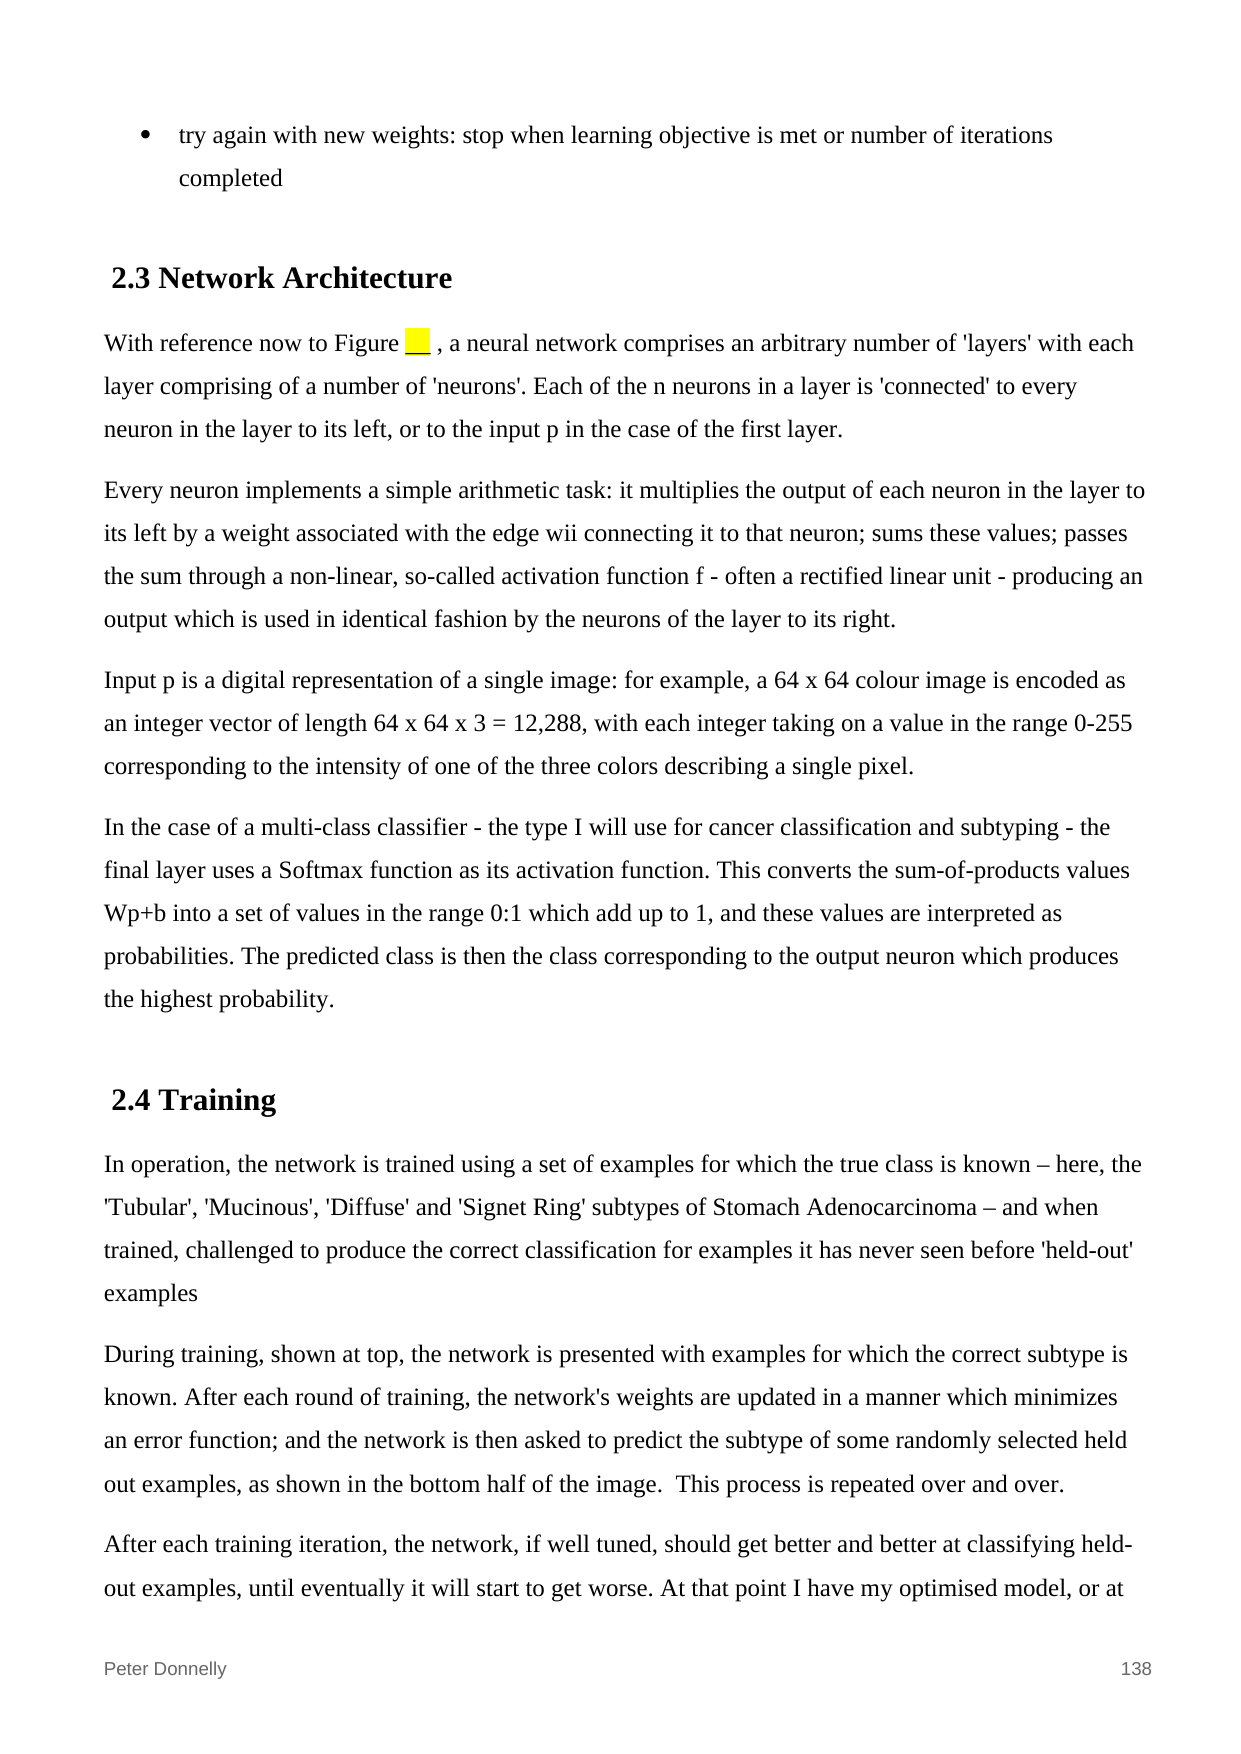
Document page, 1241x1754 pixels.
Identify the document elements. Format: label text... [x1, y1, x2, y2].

text In operation, the network is trained using a set of examples for which the true class is known – here, the 'Tubular', 'Mucinous', 'Diffuse' and 'Signet Ring' subtypes of Stomach Adenocarcinoma – and when trained, challenged to produce the correct classification for examples it has never seen before 'held-out' examples [103, 1149, 1146, 1307]
text During training, shown at top, the network is presented with examples for which the correct subtype is known. After each round of training, the network's weights are updated in a manner which minimizes an error function; and the network is then asked to predict the subtype of some randomly selected held out examples, as shown in the bottom half of the image. This process is repeated over and over. [103, 1339, 1146, 1497]
text With reference now to Figure __ , a neural network comprises an arbitrary number of 'layers' with each layer comprising of a number of 'neurons'. Each of the n neurons in a layer is 'connected' to every neuron in the layer to its left, or to the input p in the case of the first layer. [103, 328, 1146, 443]
text After each training iteration, the network, if well tuned, should get better and better at classifying held-out examples, until eventually it will start to get worse. At that point I have my optimised model, or at [103, 1529, 1146, 1601]
subtitle Training [103, 1081, 1146, 1117]
text In the case of a multi-class classifier - the type I will use for cancer classification and subtyping - the final layer uses a Softmax function as its activation function. This converts the sum-of-products values Wp+b into a set of values in the range 0:1 which add up to 1, and these values are interpreted as probabilities. The predicted class is then the class corresponding to the output neuron which produces the highest probability. [103, 812, 1146, 1013]
list try again with new weights: stop when learning objective is met or number of iterations completed [141, 120, 1146, 192]
subtitle Network Architecture [103, 259, 1146, 295]
text Input p is a digital representation of a single image: for example, a 64 x 64 colour image is encoded as an integer vector of length 64 x 64 x 3 = 12,288, with each integer taking on a value in the range 0-255 corresponding to the intensity of one of the three colors describing a single pixel. [103, 665, 1146, 780]
text Every neuron implements a simple arithmetic task: it multiplies the output of each neuron in the layer to its left by a weight associated with the edge wii connecting it to that neuron; sums these values; passes the sum through a non-linear, so-called activation function f - often a rectified linear unit - producing an output which is used in identical fashion by the neurons of the layer to its right. [103, 475, 1146, 633]
